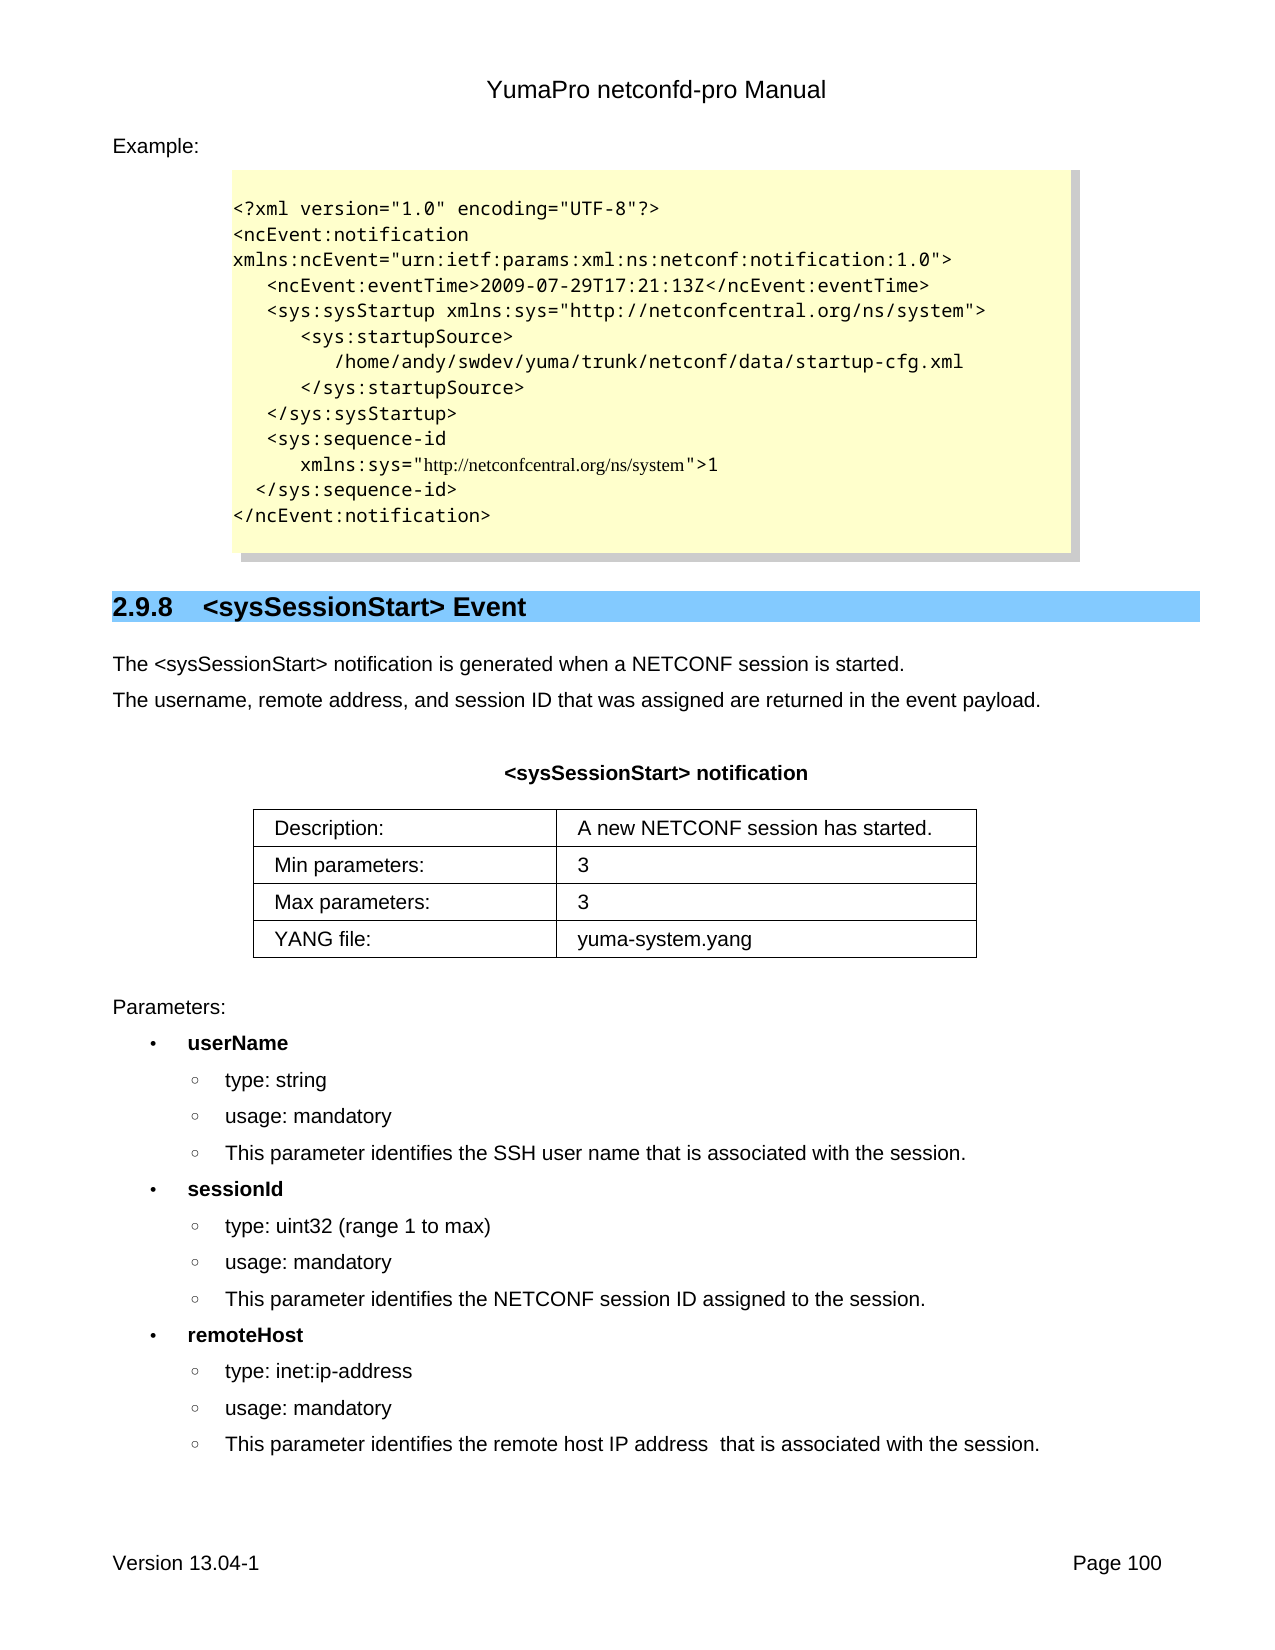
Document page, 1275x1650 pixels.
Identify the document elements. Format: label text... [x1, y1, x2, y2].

table_cell Max parameters: [254, 884, 556, 920]
list userName [150, 1031, 1200, 1055]
list type: uint32 (range 1 to max) [187, 1213, 1200, 1237]
text <sys:startupSource> [232, 323, 1071, 349]
table_cell 3 [557, 884, 976, 920]
list usage: mandatory [187, 1104, 1200, 1128]
text Parameters: [112, 995, 1200, 1019]
text /home/andy/swdev/yuma/trunk/netconf/data/startup-cfg.xml [232, 349, 1071, 374]
text </sys:sysStartup> [232, 400, 1071, 425]
text </ncEvent:notification> [232, 502, 1071, 527]
list type: string [187, 1068, 1200, 1092]
list This parameter identifies the NETCONF session ID assigned to the session. [187, 1286, 1200, 1310]
table_cell YANG file: [254, 921, 556, 957]
text <sys:sysStartup xmlns:sys="http://netconfcentral.org/ns/system"> [232, 298, 1071, 323]
text <sys:sequence-id xmlns:sys="http://netconfcentral.org/ns/system">1 </sys:sequence-id> [232, 425, 1071, 502]
subtitle <sysSessionStart> Event [112, 591, 1200, 622]
text </sys:startupSource> [232, 374, 1071, 400]
list This parameter identifies the remote host IP address that is associated with the session. [187, 1432, 1200, 1456]
text Example: [112, 134, 1200, 158]
list type: inet:ip-address [187, 1359, 1200, 1383]
table_header Description: [254, 810, 556, 846]
list usage: mandatory [187, 1250, 1200, 1274]
text <?xml version="1.0" encoding="UTF-8"?> [232, 196, 1071, 221]
list remoteHost [150, 1323, 1200, 1347]
list sessionId [150, 1177, 1200, 1201]
text The <sysSessionStart> notification is generated when a NETCONF session is started. [112, 652, 1200, 676]
list usage: mandatory [187, 1396, 1200, 1420]
text The username, remote address, and session ID that was assigned are returned in the event payload. [112, 688, 1200, 712]
table_header A new NETCONF session has started. [557, 810, 976, 846]
table_cell yuma-system.yang [557, 921, 976, 957]
text <ncEvent:eventTime>2009-07-29T17:21:13Z</ncEvent:eventTime> [232, 272, 1071, 298]
table_cell Min parameters: [254, 847, 556, 883]
text <ncEvent:notification xmlns:ncEvent="urn:ietf:params:xml:ns:netconf:notification:1.0"> [232, 221, 1071, 272]
table_cell 3 [557, 847, 976, 883]
list This parameter identifies the SSH user name that is associated with the session. [187, 1141, 1200, 1164]
subtitle <sysSessionStart> notification [127, 761, 1185, 785]
